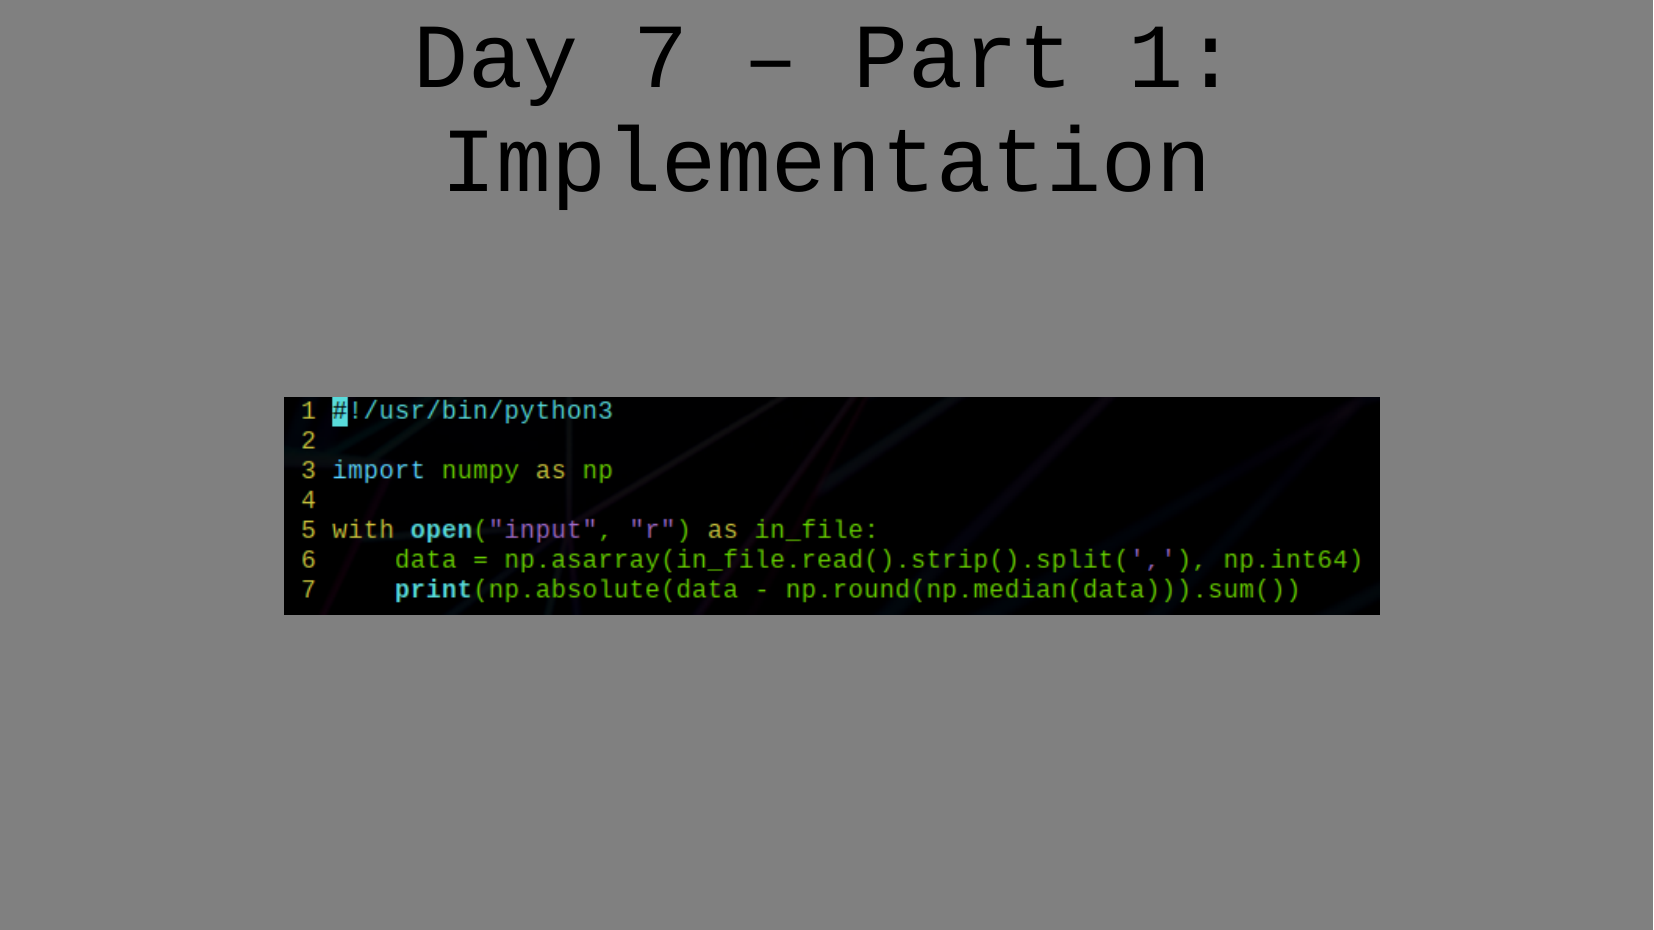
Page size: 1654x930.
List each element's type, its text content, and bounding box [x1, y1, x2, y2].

picture [284, 397, 1380, 615]
title Day 7 – Part 1: Implementation [82, 10, 1571, 219]
